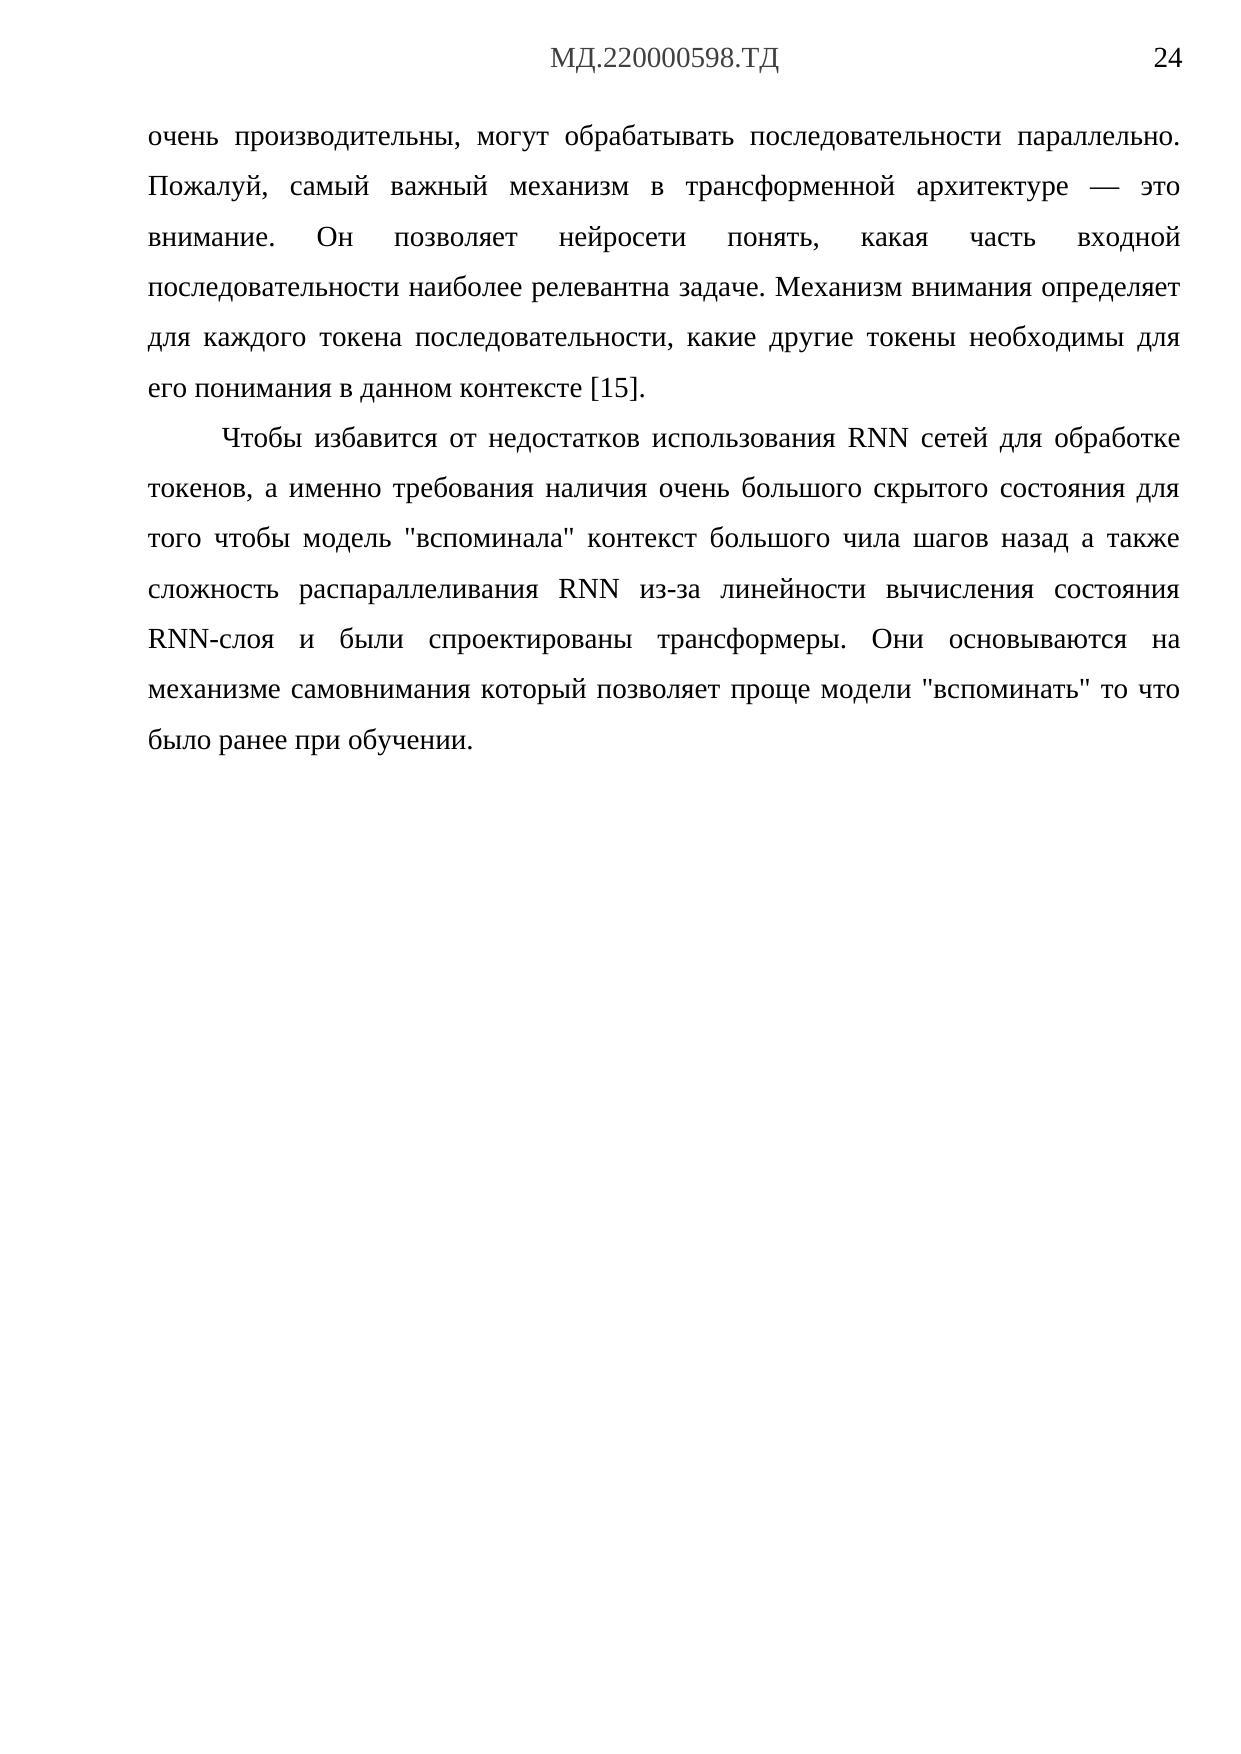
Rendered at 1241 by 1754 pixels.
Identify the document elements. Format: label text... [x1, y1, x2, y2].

text очень производительны, могут обрабатывать последовательности параллельно. Пожалуй, самый важный механизм в трансформенной архитектуре — это внимание. Он позволяет нейросети понять, какая часть входной последовательности наиболее релевантна задаче. Механизм внимания определяет для каждого токена последовательности, какие другие токены необходимы для его понимания в данном контексте [15]. [148, 118, 1181, 403]
text Чтобы избавится от недостатков использования RNN сетей для обработке токенов, а именно требования наличия очень большого скрытого состояния для того чтобы модель "вспоминала" контекст большого чила шагов назад а также сложность распараллеливания RNN из-за линейности вычисления состояния RNN-слоя и были спроектированы трансформеры. Они основываются на механизме самовнимания который позволяет проще модели "вспоминать" то что было ранее при обучении. [148, 420, 1181, 755]
